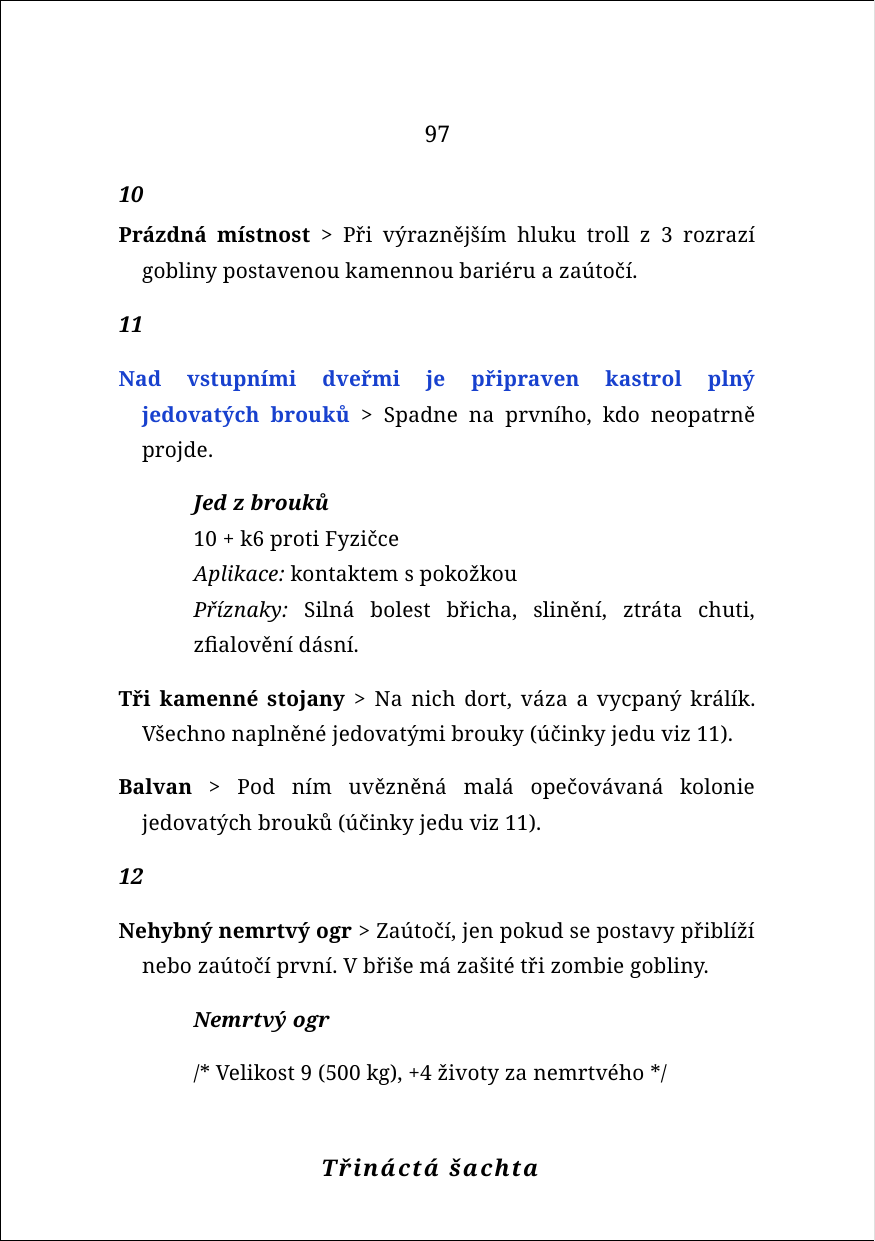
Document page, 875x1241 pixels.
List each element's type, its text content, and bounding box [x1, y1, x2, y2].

list Nemrtvý ogr [156, 1005, 756, 1033]
list Jed z brouků 10 + k6 proti Fyzičce Aplikace: kontaktem s pokožkou Příznaky: Silná bolest břicha, slinění, ztráta chuti, zfialovění dásní. [156, 488, 756, 659]
text Nehybný nemrtvý ogr > Zaútočí, jen pokud se postavy přiblíží nebo zaútočí první. V břiše má zašité tři zombie gobliny. [118, 916, 756, 980]
text 12 [118, 861, 756, 891]
text Prázdná místnost > Při výraznějším hluku troll z 3 rozrazí gobliny postavenou kamennou bariéru a zaútočí. [118, 221, 756, 284]
text Nad vstupními dveřmi je připraven kastrol plný jedovatých brouků > Spadne na prvního, kdo neopatrně projde. [118, 364, 756, 464]
text Balvan > Pod ním uvězněná malá opečovávaná kolonie jedovatých brouků (účinky jedu viz 11). [118, 772, 756, 836]
subtitle 10 [118, 179, 756, 209]
text 11 [118, 309, 756, 339]
text Tři kamenné stojany > Na nich dort, váza a vycpaný králík. Všechno naplněné jedovatými brouky (účinky jedu viz 11). [118, 684, 756, 748]
list /* Velikost 9 (500 kg), +4 životy za nemrtvého */ [156, 1058, 756, 1087]
